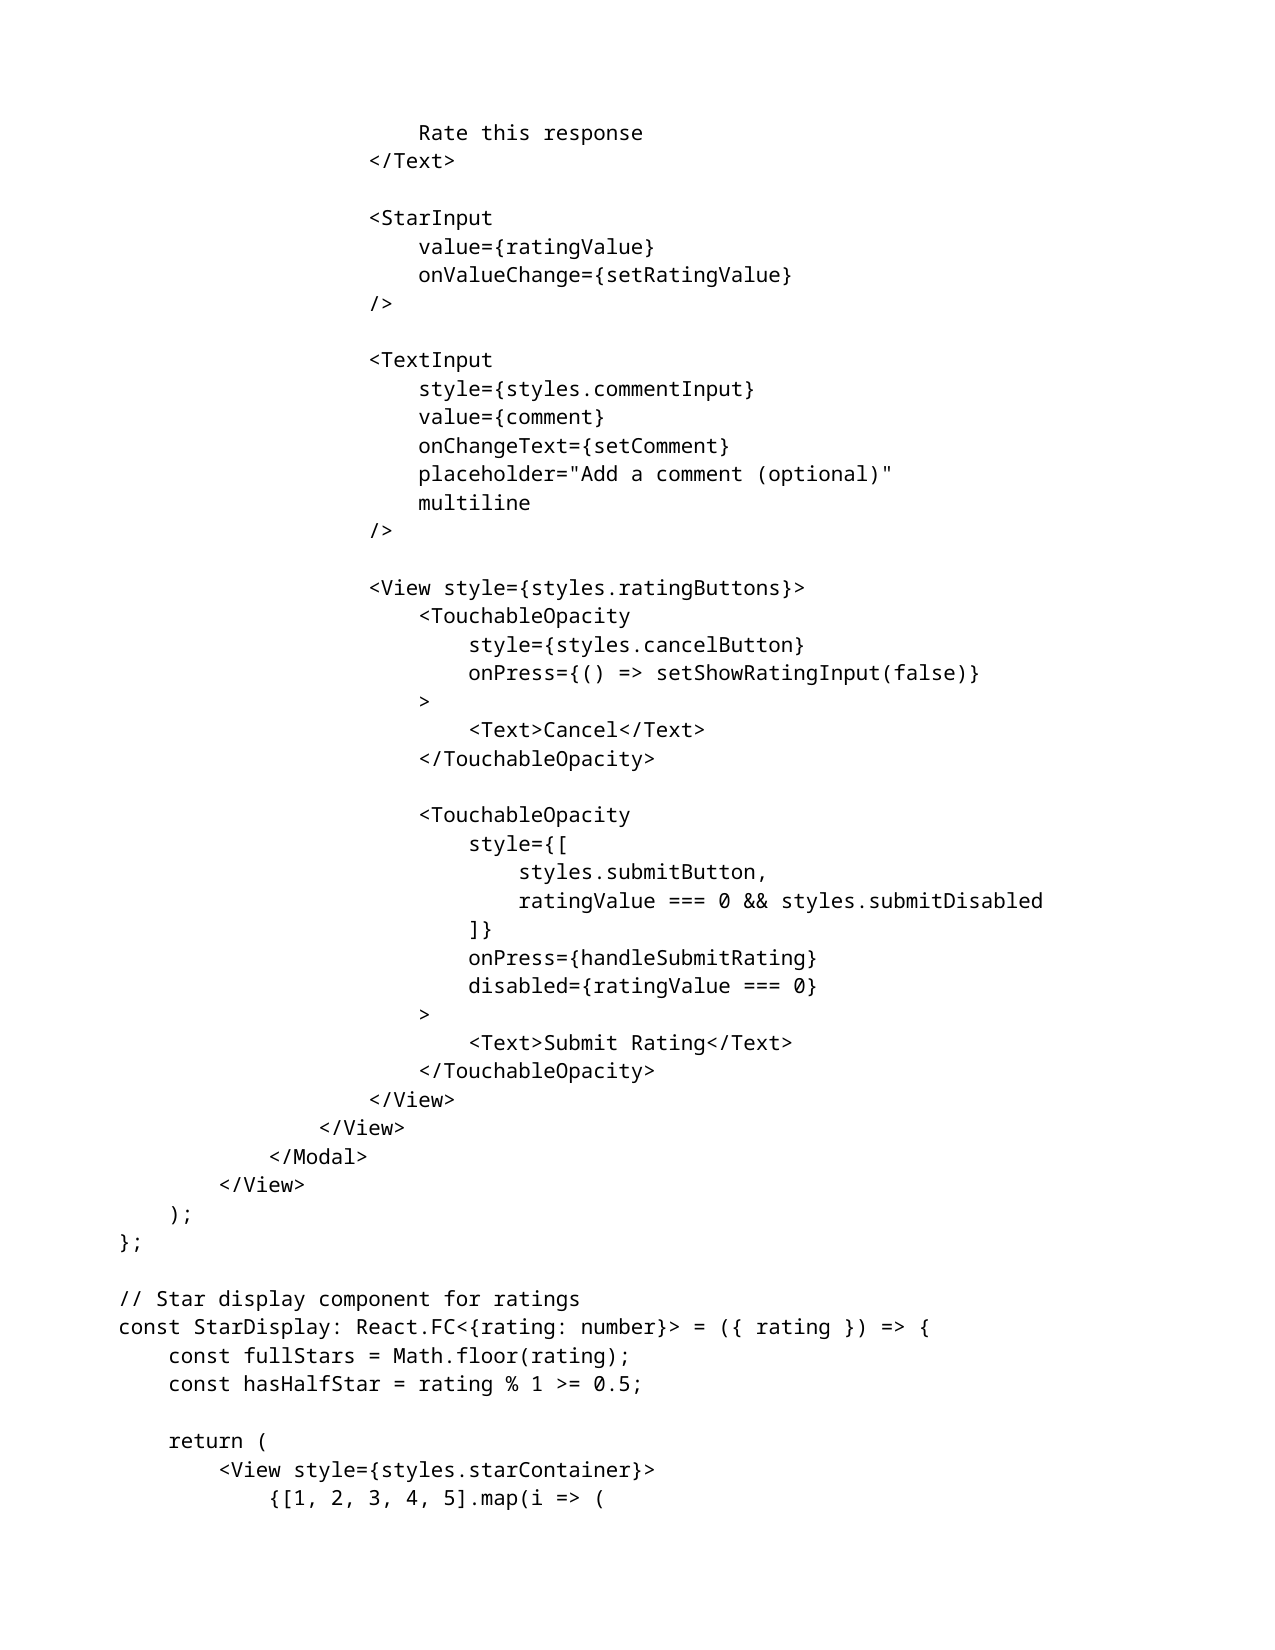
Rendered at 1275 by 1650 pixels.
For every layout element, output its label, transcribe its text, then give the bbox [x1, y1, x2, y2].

text onValueChange={setRatingValue} [118, 260, 1157, 289]
text </TouchableOpacity> [118, 744, 1157, 772]
text <StarInput [118, 203, 1157, 232]
text <Text>Submit Rating</Text> [118, 1028, 1157, 1057]
text onChangeText={setComment} [118, 431, 1157, 459]
text return ( [118, 1426, 1157, 1455]
text <TextInput [118, 346, 1157, 374]
text }; [118, 1227, 1157, 1256]
text /> [118, 289, 1157, 317]
text ]} [118, 914, 1157, 943]
text </TouchableOpacity> [118, 1057, 1157, 1085]
text value={ratingValue} [118, 232, 1157, 260]
text style={styles.cancelButton} [118, 630, 1157, 658]
text <TouchableOpacity [118, 801, 1157, 829]
text placeholder="Add a comment (optional)" [118, 459, 1157, 488]
text disabled={ratingValue === 0} [118, 971, 1157, 1000]
text <View style={styles.starContainer}> [118, 1455, 1157, 1483]
text </Modal> [118, 1142, 1157, 1170]
text ratingValue === 0 && styles.submitDisabled [118, 886, 1157, 914]
text </View> [118, 1170, 1157, 1199]
text <TouchableOpacity [118, 602, 1157, 630]
text > [118, 687, 1157, 715]
text </View> [118, 1085, 1157, 1113]
text // Star display component for ratings [118, 1284, 1157, 1312]
text const hasHalfStar = rating % 1 >= 0.5; [118, 1369, 1157, 1398]
text const fullStars = Math.floor(rating); [118, 1341, 1157, 1369]
text style={[ [118, 829, 1157, 857]
text {[1, 2, 3, 4, 5].map(i => ( [118, 1483, 1157, 1512]
text Rate this response [118, 118, 1157, 147]
text </View> [118, 1113, 1157, 1142]
text style={styles.commentInput} [118, 374, 1157, 402]
text value={comment} [118, 402, 1157, 431]
text multiline [118, 488, 1157, 516]
text onPress={handleSubmitRating} [118, 943, 1157, 971]
text const StarDisplay: React.FC<{rating: number}> = ({ rating }) => { [118, 1312, 1157, 1341]
text </Text> [118, 147, 1157, 175]
text > [118, 1000, 1157, 1028]
text <View style={styles.ratingButtons}> [118, 573, 1157, 602]
text styles.submitButton, [118, 857, 1157, 886]
text <Text>Cancel</Text> [118, 715, 1157, 744]
text ); [118, 1199, 1157, 1227]
text /> [118, 516, 1157, 545]
text onPress={() => setShowRatingInput(false)} [118, 658, 1157, 687]
